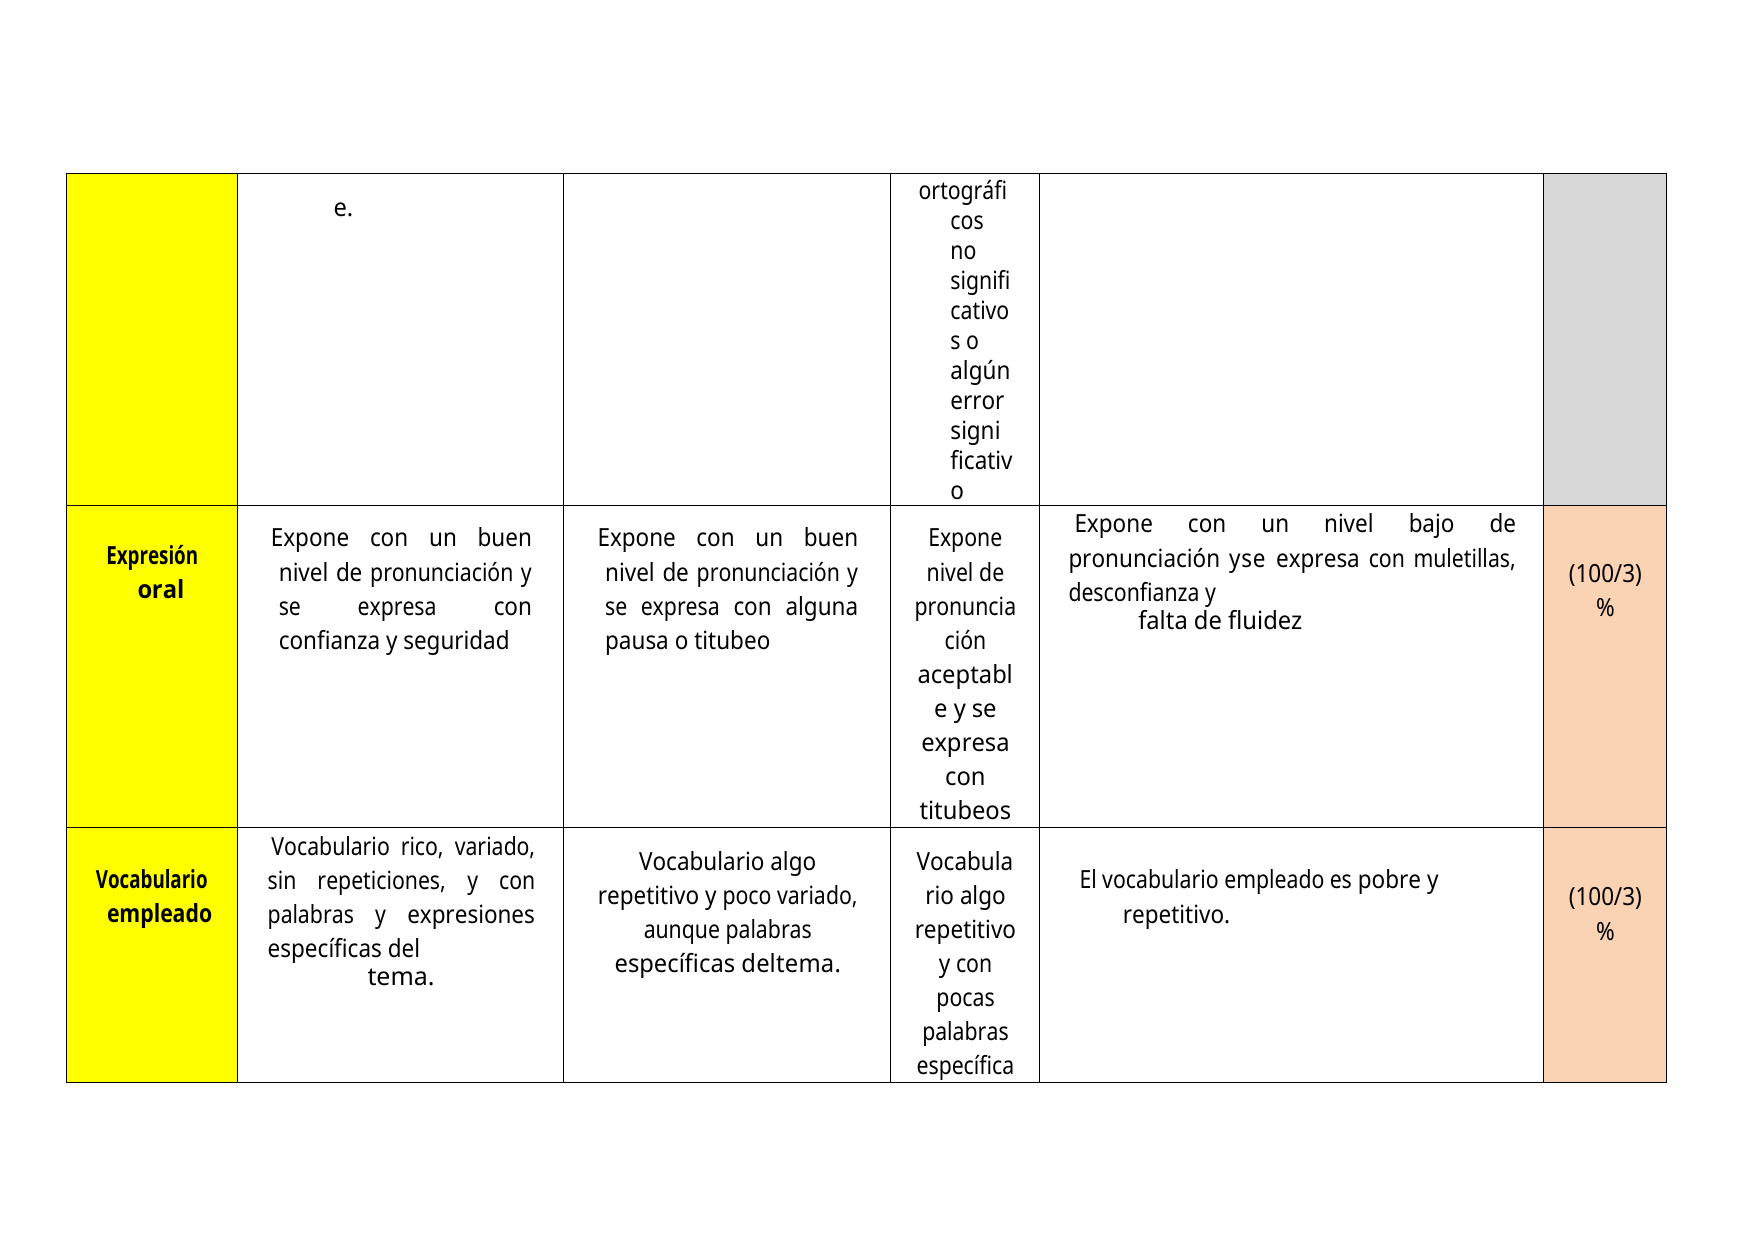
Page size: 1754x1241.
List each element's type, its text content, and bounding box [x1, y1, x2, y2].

table_cell Expresión oral [67, 506, 237, 827]
table_cell (100/3)% [1544, 506, 1666, 827]
table_cell Expone nivel de pronunciación aceptable y se expresa con titubeos [891, 506, 1039, 827]
table_cell ortográficos no significativos o algún error significativo [891, 174, 1039, 505]
table_cell Vocabulario rico, variado, sin repeticiones, y con palabras y expresiones específicas del tema. [238, 828, 563, 1082]
table_cell Vocabulario algo repetitivo y poco variado, aunque palabras específicas deltema. [564, 828, 890, 1082]
table_cell [1544, 174, 1666, 505]
table_cell Vocabulario algo repetitivo y con pocas palabras específica [891, 828, 1039, 1082]
table_cell El vocabulario empleado es pobre y repetitivo. [1040, 828, 1543, 1082]
table_cell Expone con un nivel bajo de pronunciación yse expresa con muletillas, desconfianza y falta de fluidez [1040, 506, 1543, 827]
table_cell (100/3)% [1544, 828, 1666, 1082]
table_cell [1040, 174, 1543, 505]
table_cell [564, 174, 890, 505]
table_cell Expone con un buen nivel de pronunciación y se expresa con confianza y seguridad [238, 506, 563, 827]
table_cell [67, 174, 237, 505]
table_cell Expone con un buen nivel de pronunciación y se expresa con alguna pausa o titubeo [564, 506, 890, 827]
table_cell e. [238, 174, 563, 505]
table_cell Vocabulario empleado [67, 828, 237, 1082]
